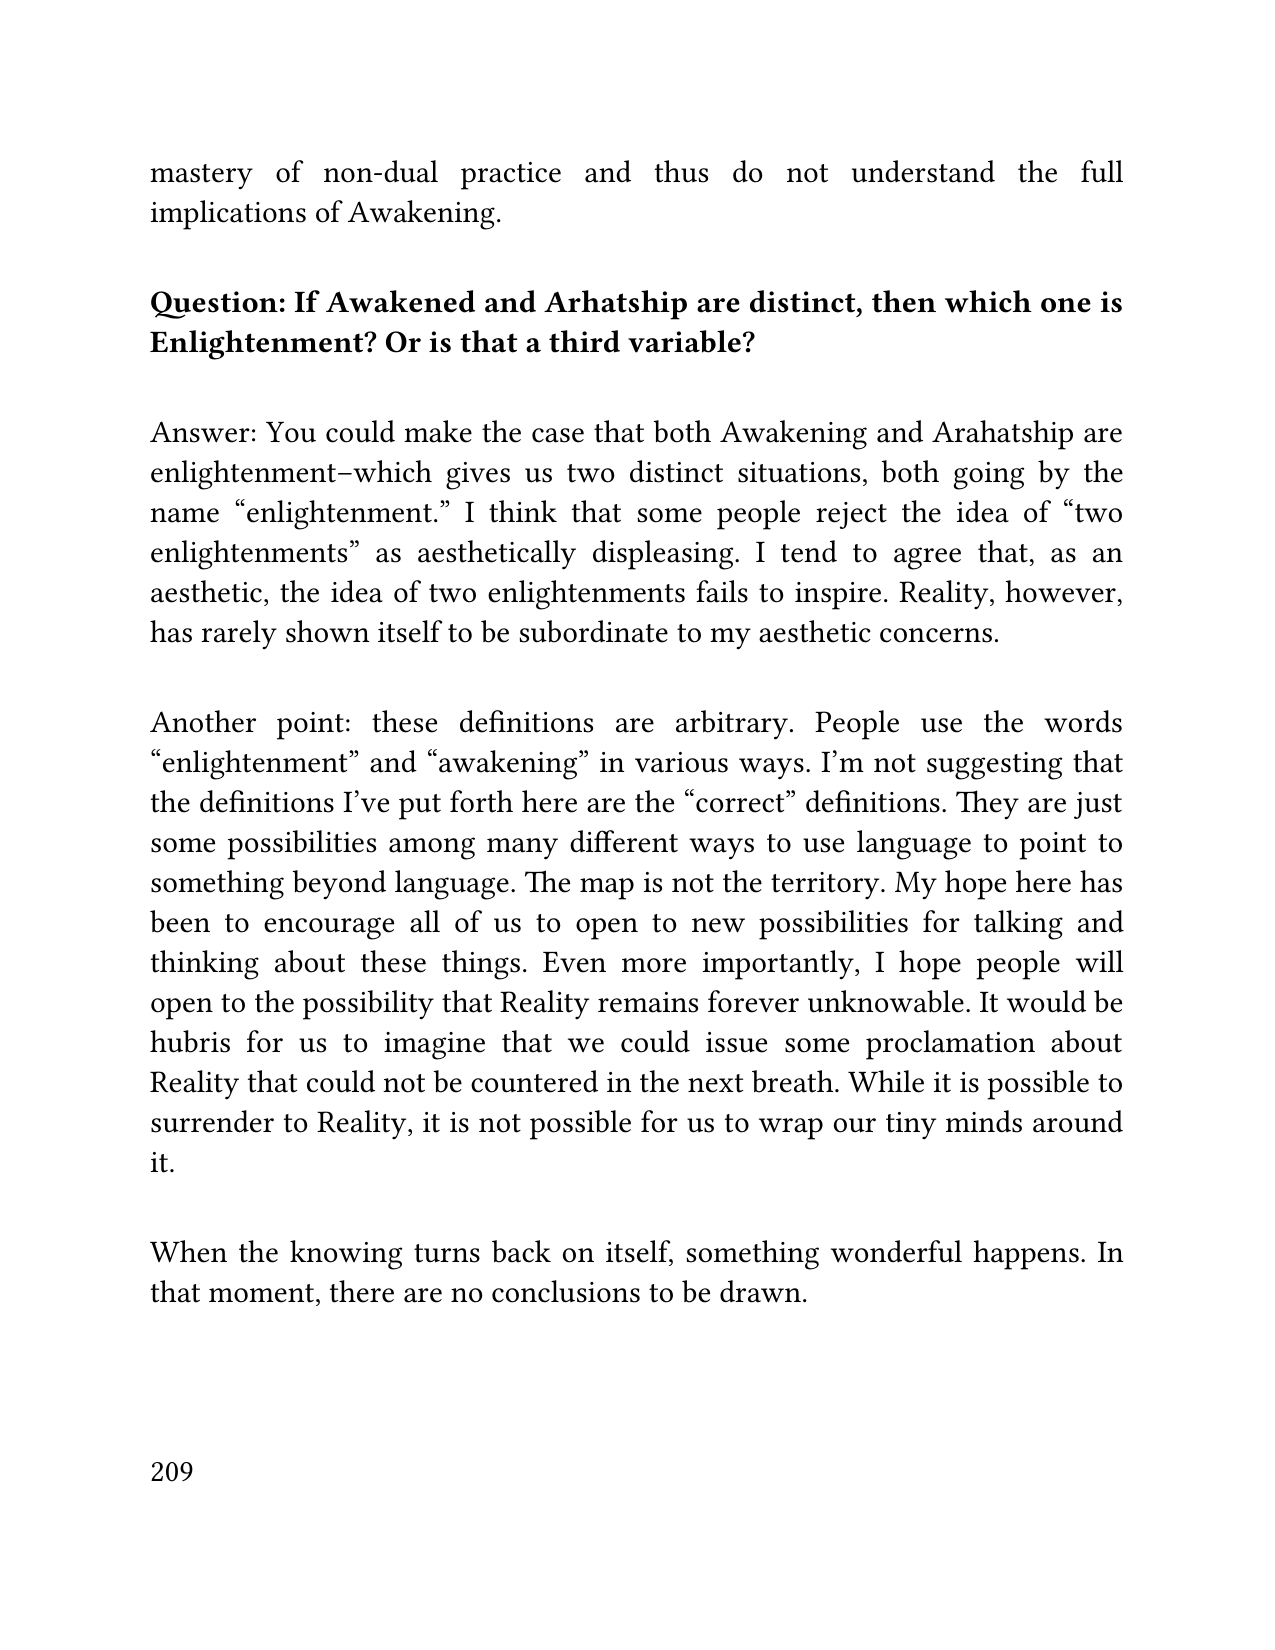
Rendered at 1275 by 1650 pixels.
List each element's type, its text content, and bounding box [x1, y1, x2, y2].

text Another point: these definitions are arbitrary. People use the words “enlightenment” and “awakening” in various ways. I’m not suggesting that the definitions I’ve put forth here are the “correct” definitions. They are just some possibilities among many different ways to use language to point to something beyond language. The map is not the territory. My hope here has been to encourage all of us to open to new possibilities for talking and thinking about these things. Even more importantly, I hope people will open to the possibility that Reality remains forever unknowable. It would be hubris for us to imagine that we could issue some proclamation about Reality that could not be countered in the next breath. While it is possible to surrender to Reality, it is not possible for us to wrap our tiny minds around it. [150, 700, 1125, 1180]
text When the knowing turns back on itself, something wonderful happens. In that moment, there are no conclusions to be drawn. [150, 1230, 1125, 1310]
text Answer: You could make the case that both Awakening and Arahatship are enlightenment–which gives us two distinct situations, both going by the name “enlightenment.” I think that some people reject the idea of “two enlightenments” as aesthetically displeasing. I tend to agree that, as an aesthetic, the idea of two enlightenments fails to inspire. Reality, however, has rarely shown itself to be subordinate to my aesthetic concerns. [150, 410, 1125, 650]
text Question: If Awakened and Arhatship are distinct, then which one is Enlightenment? Or is that a third variable? [150, 280, 1125, 360]
text mastery of non-dual practice and thus do not understand the full implications of Awakening. [150, 150, 1125, 230]
